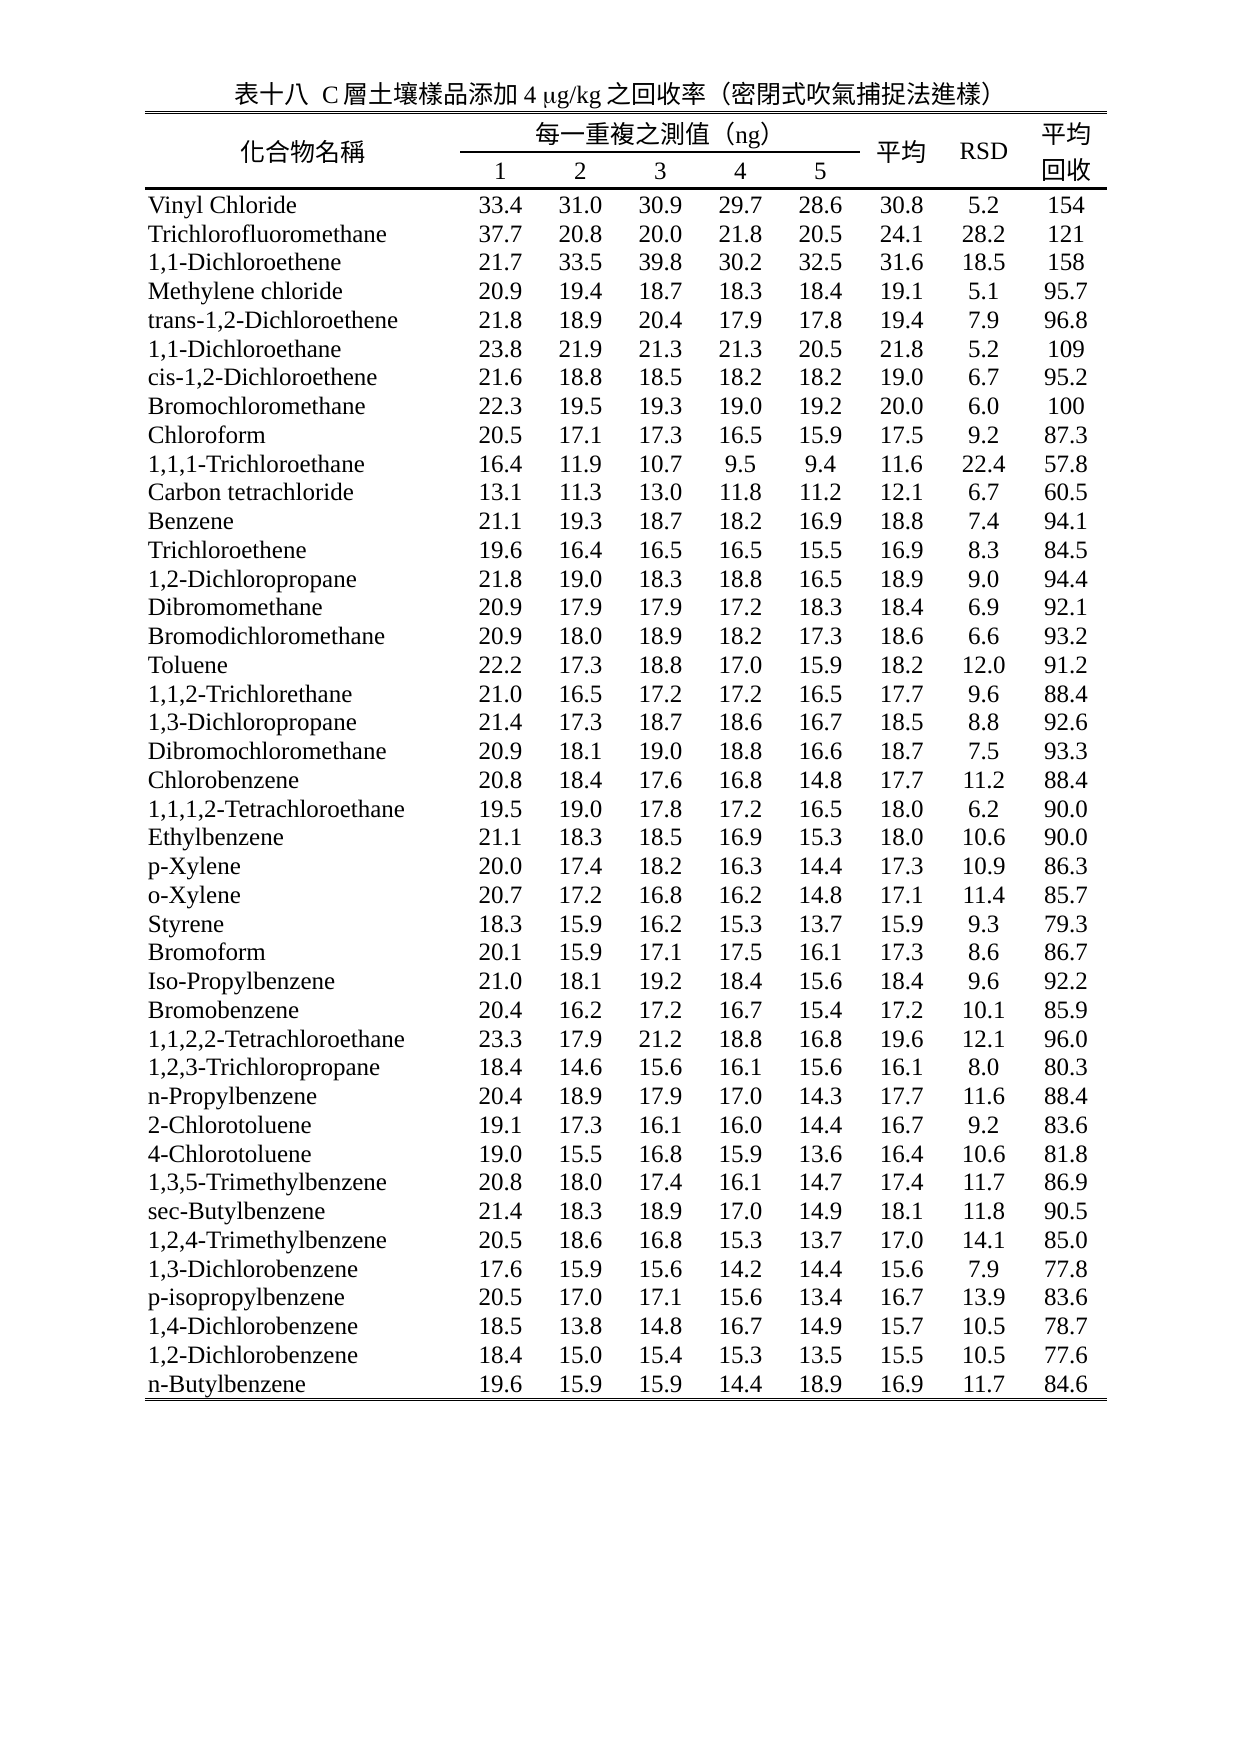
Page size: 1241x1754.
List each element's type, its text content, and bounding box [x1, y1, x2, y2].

table_cell 12.1 [860, 478, 942, 506]
table_cell Iso-Propylbenzene [145, 966, 460, 995]
table_cell 2 [540, 153, 620, 187]
table_cell 86.9 [1025, 1168, 1107, 1196]
table_cell 31.0 [540, 190, 620, 219]
table_cell 1,2-Dichloropropane [145, 564, 460, 592]
table_cell 33.5 [540, 248, 620, 276]
table_cell 30.9 [620, 190, 700, 219]
table_cell 14.3 [780, 1081, 860, 1110]
table_cell 21.0 [460, 966, 540, 995]
table_cell 88.4 [1025, 679, 1107, 707]
table_cell 9.4 [780, 449, 860, 477]
table_cell 8.8 [943, 708, 1025, 736]
table_cell 96.8 [1025, 305, 1107, 334]
table_cell 20.0 [860, 391, 942, 420]
table_cell 19.2 [780, 391, 860, 420]
table_cell Toluene [145, 650, 460, 679]
table_cell 20.7 [460, 880, 540, 909]
table_cell 14.4 [780, 1110, 860, 1139]
table_cell 20.4 [460, 1081, 540, 1110]
table_cell 15.9 [620, 1369, 700, 1397]
table_cell 16.1 [700, 1053, 780, 1081]
table_cell 7.9 [943, 305, 1025, 334]
table_cell 15.6 [620, 1254, 700, 1282]
table_cell 10.5 [943, 1340, 1025, 1369]
table_cell 18.4 [460, 1340, 540, 1369]
table_cell 18.1 [540, 736, 620, 765]
table_cell 17.3 [540, 1110, 620, 1139]
table_cell 19.5 [540, 391, 620, 420]
table_cell 17.9 [620, 1081, 700, 1110]
table_cell 18.2 [860, 650, 942, 679]
table_cell 20.8 [460, 765, 540, 794]
table_cell 21.4 [460, 708, 540, 736]
table_cell 11.8 [943, 1196, 1025, 1225]
table_cell 18.4 [460, 1053, 540, 1081]
table_cell 90.0 [1025, 794, 1107, 822]
table_cell 90.0 [1025, 823, 1107, 851]
table_cell 18.3 [540, 1196, 620, 1225]
table_cell 11.3 [540, 478, 620, 506]
table_cell 37.7 [460, 219, 540, 247]
table_cell 57.8 [1025, 449, 1107, 477]
table_cell 12.1 [943, 1024, 1025, 1052]
table_cell 20.8 [460, 1168, 540, 1196]
table_cell 15.9 [780, 420, 860, 449]
table_cell 1,1-Dichloroethene [145, 248, 460, 276]
table_cell 21.8 [460, 564, 540, 592]
table_cell 12.0 [943, 650, 1025, 679]
table_cell 16.0 [700, 1110, 780, 1139]
table_cell 3 [620, 153, 700, 187]
table_cell 9.2 [943, 1110, 1025, 1139]
table_cell 18.5 [860, 708, 942, 736]
table_cell 22.3 [460, 391, 540, 420]
table_cell 81.8 [1025, 1139, 1107, 1167]
table_cell 20.1 [460, 938, 540, 966]
table_cell 94.1 [1025, 506, 1107, 535]
table_cell 15.9 [540, 938, 620, 966]
table_cell 15.9 [540, 1254, 620, 1282]
table_cell 9.0 [943, 564, 1025, 592]
table_cell 21.2 [620, 1024, 700, 1052]
table_cell 16.7 [700, 1311, 780, 1340]
table_cell 15.6 [700, 1283, 780, 1311]
table_cell 13.0 [620, 478, 700, 506]
table_cell 28.6 [780, 190, 860, 219]
table_cell 14.6 [540, 1053, 620, 1081]
table_cell 11.8 [700, 478, 780, 506]
table_cell 21.3 [620, 334, 700, 362]
table_cell 18.7 [620, 276, 700, 305]
table_cell Benzene [145, 506, 460, 535]
table_cell 18.9 [780, 1369, 860, 1397]
table_cell 10.6 [943, 823, 1025, 851]
table_cell 17.0 [700, 1196, 780, 1225]
table_cell 31.6 [860, 248, 942, 276]
table_cell 16.7 [700, 995, 780, 1024]
table_cell 29.7 [700, 190, 780, 219]
table_cell 83.6 [1025, 1110, 1107, 1139]
table_cell 20.9 [460, 593, 540, 621]
table_cell 18.0 [540, 621, 620, 650]
table_cell 60.5 [1025, 478, 1107, 506]
table_cell 18.7 [620, 506, 700, 535]
table_cell 16.7 [860, 1110, 942, 1139]
table_cell 16.5 [620, 535, 700, 564]
table_cell 19.0 [540, 564, 620, 592]
table_cell 16.8 [700, 765, 780, 794]
table_cell 18.8 [620, 650, 700, 679]
table_cell 17.9 [620, 593, 700, 621]
table_cell 20.0 [460, 851, 540, 880]
table_cell 16.7 [860, 1283, 942, 1311]
table_cell 16.5 [780, 679, 860, 707]
table_cell 13.6 [780, 1139, 860, 1167]
table_cell 17.4 [860, 1168, 942, 1196]
table_cell 23.3 [460, 1024, 540, 1052]
table_cell 17.2 [700, 794, 780, 822]
table_cell 39.8 [620, 248, 700, 276]
table_cell 17.6 [620, 765, 700, 794]
table_cell 6.2 [943, 794, 1025, 822]
table_cell 8.0 [943, 1053, 1025, 1081]
table_cell 19.0 [540, 794, 620, 822]
table_cell 79.3 [1025, 909, 1107, 937]
table_cell 17.5 [860, 420, 942, 449]
table_cell 85.7 [1025, 880, 1107, 909]
table_cell 17.1 [860, 880, 942, 909]
table_cell 10.5 [943, 1311, 1025, 1340]
table_cell 15.4 [620, 1340, 700, 1369]
table_cell 16.8 [780, 1024, 860, 1052]
table_cell 158 [1025, 248, 1107, 276]
table_cell Bromobenzene [145, 995, 460, 1024]
table_cell 21.0 [460, 679, 540, 707]
table_cell 19.4 [860, 305, 942, 334]
table_cell 15.9 [540, 909, 620, 937]
table_cell Ethylbenzene [145, 823, 460, 851]
table_cell 18.2 [780, 363, 860, 391]
table_cell cis-1,2-Dichloroethene [145, 363, 460, 391]
table_cell 18.7 [860, 736, 942, 765]
table_cell 14.1 [943, 1225, 1025, 1254]
table_cell 14.8 [620, 1311, 700, 1340]
table_cell 17.0 [700, 650, 780, 679]
table_cell 84.6 [1025, 1369, 1107, 1397]
table_cell 91.2 [1025, 650, 1107, 679]
table_cell 20.9 [460, 621, 540, 650]
table_cell 20.5 [460, 420, 540, 449]
table_cell 17.2 [620, 995, 700, 1024]
table_cell 17.1 [540, 420, 620, 449]
table_cell 20.0 [620, 219, 700, 247]
table_cell 17.8 [620, 794, 700, 822]
table_cell trans-1,2-Dichloroethene [145, 305, 460, 334]
table_cell 15.9 [860, 909, 942, 937]
table_cell 19.1 [860, 276, 942, 305]
table_cell 4-Chlorotoluene [145, 1139, 460, 1167]
table_cell 18.1 [860, 1196, 942, 1225]
table_cell 19.6 [460, 1369, 540, 1397]
table_cell 18.9 [620, 1196, 700, 1225]
table_cell 20.5 [780, 334, 860, 362]
table_cell 15.6 [780, 1053, 860, 1081]
table_cell 15.9 [700, 1139, 780, 1167]
table_cell 1,1-Dichloroethane [145, 334, 460, 362]
table_cell 93.3 [1025, 736, 1107, 765]
table_cell 5.2 [943, 190, 1025, 219]
table_cell 18.9 [620, 621, 700, 650]
table_cell 17.3 [860, 851, 942, 880]
table_cell 14.9 [780, 1311, 860, 1340]
table_cell 18.2 [700, 621, 780, 650]
table_cell 95.2 [1025, 363, 1107, 391]
table_cell 15.3 [700, 909, 780, 937]
table_cell 17.2 [700, 679, 780, 707]
table_cell 1,1,2-Trichlorethane [145, 679, 460, 707]
table_cell 11.6 [860, 449, 942, 477]
table_cell 18.1 [540, 966, 620, 995]
table_cell 15.7 [860, 1311, 942, 1340]
table_cell 17.2 [700, 593, 780, 621]
table_cell 13.1 [460, 478, 540, 506]
table_cell 15.3 [780, 823, 860, 851]
table_cell 1,2,3-Trichloropropane [145, 1053, 460, 1081]
table_cell 17.3 [860, 938, 942, 966]
table_cell 18.8 [540, 363, 620, 391]
table_cell 92.1 [1025, 593, 1107, 621]
table_cell 77.6 [1025, 1340, 1107, 1369]
table_cell 96.0 [1025, 1024, 1107, 1052]
table_cell 21.4 [460, 1196, 540, 1225]
table_cell 86.3 [1025, 851, 1107, 880]
table_cell 16.9 [860, 1369, 942, 1397]
table_cell 15.3 [700, 1225, 780, 1254]
table_cell 20.5 [460, 1225, 540, 1254]
table_cell 11.4 [943, 880, 1025, 909]
table_cell 13.7 [780, 1225, 860, 1254]
table_cell 16.5 [780, 794, 860, 822]
table_header 平均 [860, 114, 942, 187]
table_header RSD [943, 114, 1025, 187]
table_cell 80.3 [1025, 1053, 1107, 1081]
table_cell 1,3-Dichlorobenzene [145, 1254, 460, 1282]
table_cell 18.9 [860, 564, 942, 592]
table_cell p-isopropylbenzene [145, 1283, 460, 1311]
table_cell 16.1 [620, 1110, 700, 1139]
table_cell 21.1 [460, 506, 540, 535]
table_cell 17.5 [700, 938, 780, 966]
table_cell 11.7 [943, 1168, 1025, 1196]
table_cell 14.7 [780, 1168, 860, 1196]
table_cell 16.4 [460, 449, 540, 477]
table_cell 15.6 [620, 1053, 700, 1081]
table_cell 18.4 [540, 765, 620, 794]
table_cell 19.3 [620, 391, 700, 420]
table_cell 21.3 [700, 334, 780, 362]
table_cell 22.2 [460, 650, 540, 679]
table_cell 83.6 [1025, 1283, 1107, 1311]
table_cell 19.1 [460, 1110, 540, 1139]
table_cell 30.8 [860, 190, 942, 219]
table_cell 17.1 [620, 938, 700, 966]
table_cell 17.7 [860, 1081, 942, 1110]
table_cell 100 [1025, 391, 1107, 420]
table_cell 7.9 [943, 1254, 1025, 1282]
table_cell 10.6 [943, 1139, 1025, 1167]
table_cell 18.5 [620, 823, 700, 851]
table_cell 154 [1025, 190, 1107, 219]
table_cell 13.7 [780, 909, 860, 937]
table_cell 18.5 [943, 248, 1025, 276]
table_cell 1,3-Dichloropropane [145, 708, 460, 736]
table_cell 18.8 [700, 736, 780, 765]
table_cell 1,1,2,2-Tetrachloroethane [145, 1024, 460, 1052]
table_cell 14.8 [780, 880, 860, 909]
table_cell 86.7 [1025, 938, 1107, 966]
table_cell 19.0 [460, 1139, 540, 1167]
table_cell 15.5 [860, 1340, 942, 1369]
table_cell 78.7 [1025, 1311, 1107, 1340]
table_cell 9.5 [700, 449, 780, 477]
table_header 化合物名稱 [145, 114, 460, 187]
table_cell 7.4 [943, 506, 1025, 535]
table_cell 21.1 [460, 823, 540, 851]
table_cell 88.4 [1025, 765, 1107, 794]
table_cell 15.5 [780, 535, 860, 564]
table_cell 16.2 [620, 909, 700, 937]
table_cell 13.9 [943, 1283, 1025, 1311]
table_cell 85.0 [1025, 1225, 1107, 1254]
table_cell 21.8 [460, 305, 540, 334]
table_cell n-Propylbenzene [145, 1081, 460, 1110]
table_cell 16.5 [700, 420, 780, 449]
table_cell 121 [1025, 219, 1107, 247]
table_cell 18.2 [620, 851, 700, 880]
table_cell 28.2 [943, 219, 1025, 247]
table_cell 32.5 [780, 248, 860, 276]
table_cell 17.3 [780, 621, 860, 650]
table_cell 16.9 [860, 535, 942, 564]
table_cell 93.2 [1025, 621, 1107, 650]
table_cell 15.0 [540, 1340, 620, 1369]
table_cell 4 [700, 153, 780, 187]
table_header 平均 回收 [1025, 114, 1107, 187]
table_cell 17.2 [860, 995, 942, 1024]
table_cell 19.4 [540, 276, 620, 305]
table_cell 18.7 [620, 708, 700, 736]
table_cell 17.7 [860, 765, 942, 794]
table_cell 18.4 [780, 276, 860, 305]
table_cell 21.9 [540, 334, 620, 362]
table_cell 18.0 [860, 823, 942, 851]
table_cell 20.5 [460, 1283, 540, 1311]
table_cell 18.3 [700, 276, 780, 305]
table_cell 16.8 [620, 1225, 700, 1254]
table_cell 17.9 [540, 1024, 620, 1052]
table_header 每一重複之測值（ng） [460, 114, 860, 151]
table_cell 17.2 [620, 679, 700, 707]
table_cell 15.9 [780, 650, 860, 679]
table_cell 14.9 [780, 1196, 860, 1225]
table_cell 16.2 [700, 880, 780, 909]
table_cell Trichlorofluoromethane [145, 219, 460, 247]
table_cell 77.8 [1025, 1254, 1107, 1282]
table_cell 11.6 [943, 1081, 1025, 1110]
table_cell 1,4-Dichlorobenzene [145, 1311, 460, 1340]
table_cell 18.8 [860, 506, 942, 535]
table_cell 1,3,5-Trimethylbenzene [145, 1168, 460, 1196]
table_cell 18.3 [460, 909, 540, 937]
table_cell 17.4 [540, 851, 620, 880]
table_cell 11.7 [943, 1369, 1025, 1397]
table_cell 88.4 [1025, 1081, 1107, 1110]
table_cell 16.5 [700, 535, 780, 564]
table_cell Chloroform [145, 420, 460, 449]
table_cell 92.6 [1025, 708, 1107, 736]
table_cell 13.8 [540, 1311, 620, 1340]
table_cell 84.5 [1025, 535, 1107, 564]
table_cell 15.4 [780, 995, 860, 1024]
table_cell 18.3 [620, 564, 700, 592]
table_cell 15.6 [860, 1254, 942, 1282]
table_cell 92.2 [1025, 966, 1107, 995]
table_cell 17.1 [620, 1283, 700, 1311]
table_cell 9.2 [943, 420, 1025, 449]
table_cell 19.0 [860, 363, 942, 391]
table_cell 14.2 [700, 1254, 780, 1282]
table_cell 24.1 [860, 219, 942, 247]
table_cell 15.9 [540, 1369, 620, 1397]
table_cell 19.0 [620, 736, 700, 765]
table_cell 16.1 [860, 1053, 942, 1081]
table_cell 18.6 [700, 708, 780, 736]
table_cell 15.5 [540, 1139, 620, 1167]
table_cell 20.4 [460, 995, 540, 1024]
table_cell 9.3 [943, 909, 1025, 937]
table_cell 17.3 [620, 420, 700, 449]
table_cell 11.2 [780, 478, 860, 506]
table_cell 15.3 [700, 1340, 780, 1369]
table_cell 6.9 [943, 593, 1025, 621]
table_cell 17.7 [860, 679, 942, 707]
table_cell Vinyl Chloride [145, 190, 460, 219]
table_cell 11.2 [943, 765, 1025, 794]
table_cell 18.8 [700, 564, 780, 592]
table_cell 16.5 [540, 679, 620, 707]
table_cell 8.6 [943, 938, 1025, 966]
table_cell 18.9 [540, 305, 620, 334]
table_cell 19.3 [540, 506, 620, 535]
table_cell 8.3 [943, 535, 1025, 564]
table_cell 16.4 [540, 535, 620, 564]
table_cell 20.4 [620, 305, 700, 334]
table_cell Chlorobenzene [145, 765, 460, 794]
table_cell 19.5 [460, 794, 540, 822]
table_cell Carbon tetrachloride [145, 478, 460, 506]
table_cell 9.6 [943, 679, 1025, 707]
table_cell 13.4 [780, 1283, 860, 1311]
table_cell 7.5 [943, 736, 1025, 765]
table_cell Bromoform [145, 938, 460, 966]
table_cell 94.4 [1025, 564, 1107, 592]
table_cell 18.2 [700, 506, 780, 535]
table_cell 10.1 [943, 995, 1025, 1024]
table_cell 18.2 [700, 363, 780, 391]
table_cell 18.8 [700, 1024, 780, 1052]
table_cell 18.6 [860, 621, 942, 650]
table_cell 16.9 [700, 823, 780, 851]
table_cell 10.7 [620, 449, 700, 477]
table_cell n-Butylbenzene [145, 1369, 460, 1397]
table_cell 1,1,1,2-Tetrachloroethane [145, 794, 460, 822]
table_cell 20.8 [540, 219, 620, 247]
table_cell 21.6 [460, 363, 540, 391]
table_cell 20.9 [460, 276, 540, 305]
table_cell 23.8 [460, 334, 540, 362]
table_cell 18.4 [860, 966, 942, 995]
table_cell 10.9 [943, 851, 1025, 880]
table_cell 16.6 [780, 736, 860, 765]
table_cell 19.6 [460, 535, 540, 564]
table_cell 18.9 [540, 1081, 620, 1110]
table_cell 16.4 [860, 1139, 942, 1167]
table_cell 17.9 [700, 305, 780, 334]
table_cell 16.2 [540, 995, 620, 1024]
table_cell 18.3 [540, 823, 620, 851]
table_cell 17.3 [540, 650, 620, 679]
table_cell 18.0 [860, 794, 942, 822]
table_cell 17.0 [540, 1283, 620, 1311]
table_cell Dibromomethane [145, 593, 460, 621]
table_cell 19.2 [620, 966, 700, 995]
table_cell 18.0 [540, 1168, 620, 1196]
table_cell 18.5 [460, 1311, 540, 1340]
table_cell Bromochloromethane [145, 391, 460, 420]
table_cell 13.5 [780, 1340, 860, 1369]
table_cell Dibromochloromethane [145, 736, 460, 765]
table_cell 6.0 [943, 391, 1025, 420]
table_cell 21.8 [860, 334, 942, 362]
table_cell 17.2 [540, 880, 620, 909]
table_cell 21.7 [460, 248, 540, 276]
table_cell Methylene chloride [145, 276, 460, 305]
table_cell 18.3 [780, 593, 860, 621]
table_cell 20.9 [460, 736, 540, 765]
text 表十八 C層土壤樣品添加4 g/kg之回收率（密閉式吹氣捕捉法進樣） [148, 75, 1092, 111]
table_cell 16.1 [700, 1168, 780, 1196]
table_cell 17.0 [700, 1081, 780, 1110]
table_cell 1 [460, 153, 540, 187]
table_cell 20.5 [780, 219, 860, 247]
table_cell Bromodichloromethane [145, 621, 460, 650]
table_cell Trichloroethene [145, 535, 460, 564]
table_cell 87.3 [1025, 420, 1107, 449]
table_cell 109 [1025, 334, 1107, 362]
table_cell 22.4 [943, 449, 1025, 477]
table_cell 17.0 [860, 1225, 942, 1254]
table_cell 85.9 [1025, 995, 1107, 1024]
table_cell 5 [780, 153, 860, 187]
table_cell 5.1 [943, 276, 1025, 305]
table_cell 21.8 [700, 219, 780, 247]
table_cell 16.1 [780, 938, 860, 966]
table_cell 16.5 [780, 564, 860, 592]
table_cell 16.9 [780, 506, 860, 535]
table_cell 2-Chlorotoluene [145, 1110, 460, 1139]
table_cell 30.2 [700, 248, 780, 276]
table_cell 14.4 [700, 1369, 780, 1397]
table_cell 17.3 [540, 708, 620, 736]
table_cell 18.4 [700, 966, 780, 995]
table_cell o-Xylene [145, 880, 460, 909]
table_cell 5.2 [943, 334, 1025, 362]
table_cell 18.6 [540, 1225, 620, 1254]
table_cell 6.7 [943, 363, 1025, 391]
table_cell 11.9 [540, 449, 620, 477]
table_cell 90.5 [1025, 1196, 1107, 1225]
table_cell 14.4 [780, 851, 860, 880]
table_cell 16.8 [620, 880, 700, 909]
table_cell 19.0 [700, 391, 780, 420]
table_cell 6.7 [943, 478, 1025, 506]
table_cell 17.4 [620, 1168, 700, 1196]
table_cell 18.4 [860, 593, 942, 621]
table_cell 6.6 [943, 621, 1025, 650]
table_cell Styrene [145, 909, 460, 937]
table_cell 19.6 [860, 1024, 942, 1052]
table_cell 1,2,4-Trimethylbenzene [145, 1225, 460, 1254]
table_cell 15.6 [780, 966, 860, 995]
table_cell 9.6 [943, 966, 1025, 995]
table_cell 17.6 [460, 1254, 540, 1282]
table_cell sec-Butylbenzene [145, 1196, 460, 1225]
table_cell 33.4 [460, 190, 540, 219]
table_cell 16.7 [780, 708, 860, 736]
table_cell 95.7 [1025, 276, 1107, 305]
table_cell 17.9 [540, 593, 620, 621]
table_cell 16.3 [700, 851, 780, 880]
table_cell 14.8 [780, 765, 860, 794]
table_cell 17.8 [780, 305, 860, 334]
table_cell 14.4 [780, 1254, 860, 1282]
table_cell p-Xylene [145, 851, 460, 880]
table_cell 1,1,1-Trichloroethane [145, 449, 460, 477]
table_cell 18.5 [620, 363, 700, 391]
table_cell 16.8 [620, 1139, 700, 1167]
table_cell 1,2-Dichlorobenzene [145, 1340, 460, 1369]
